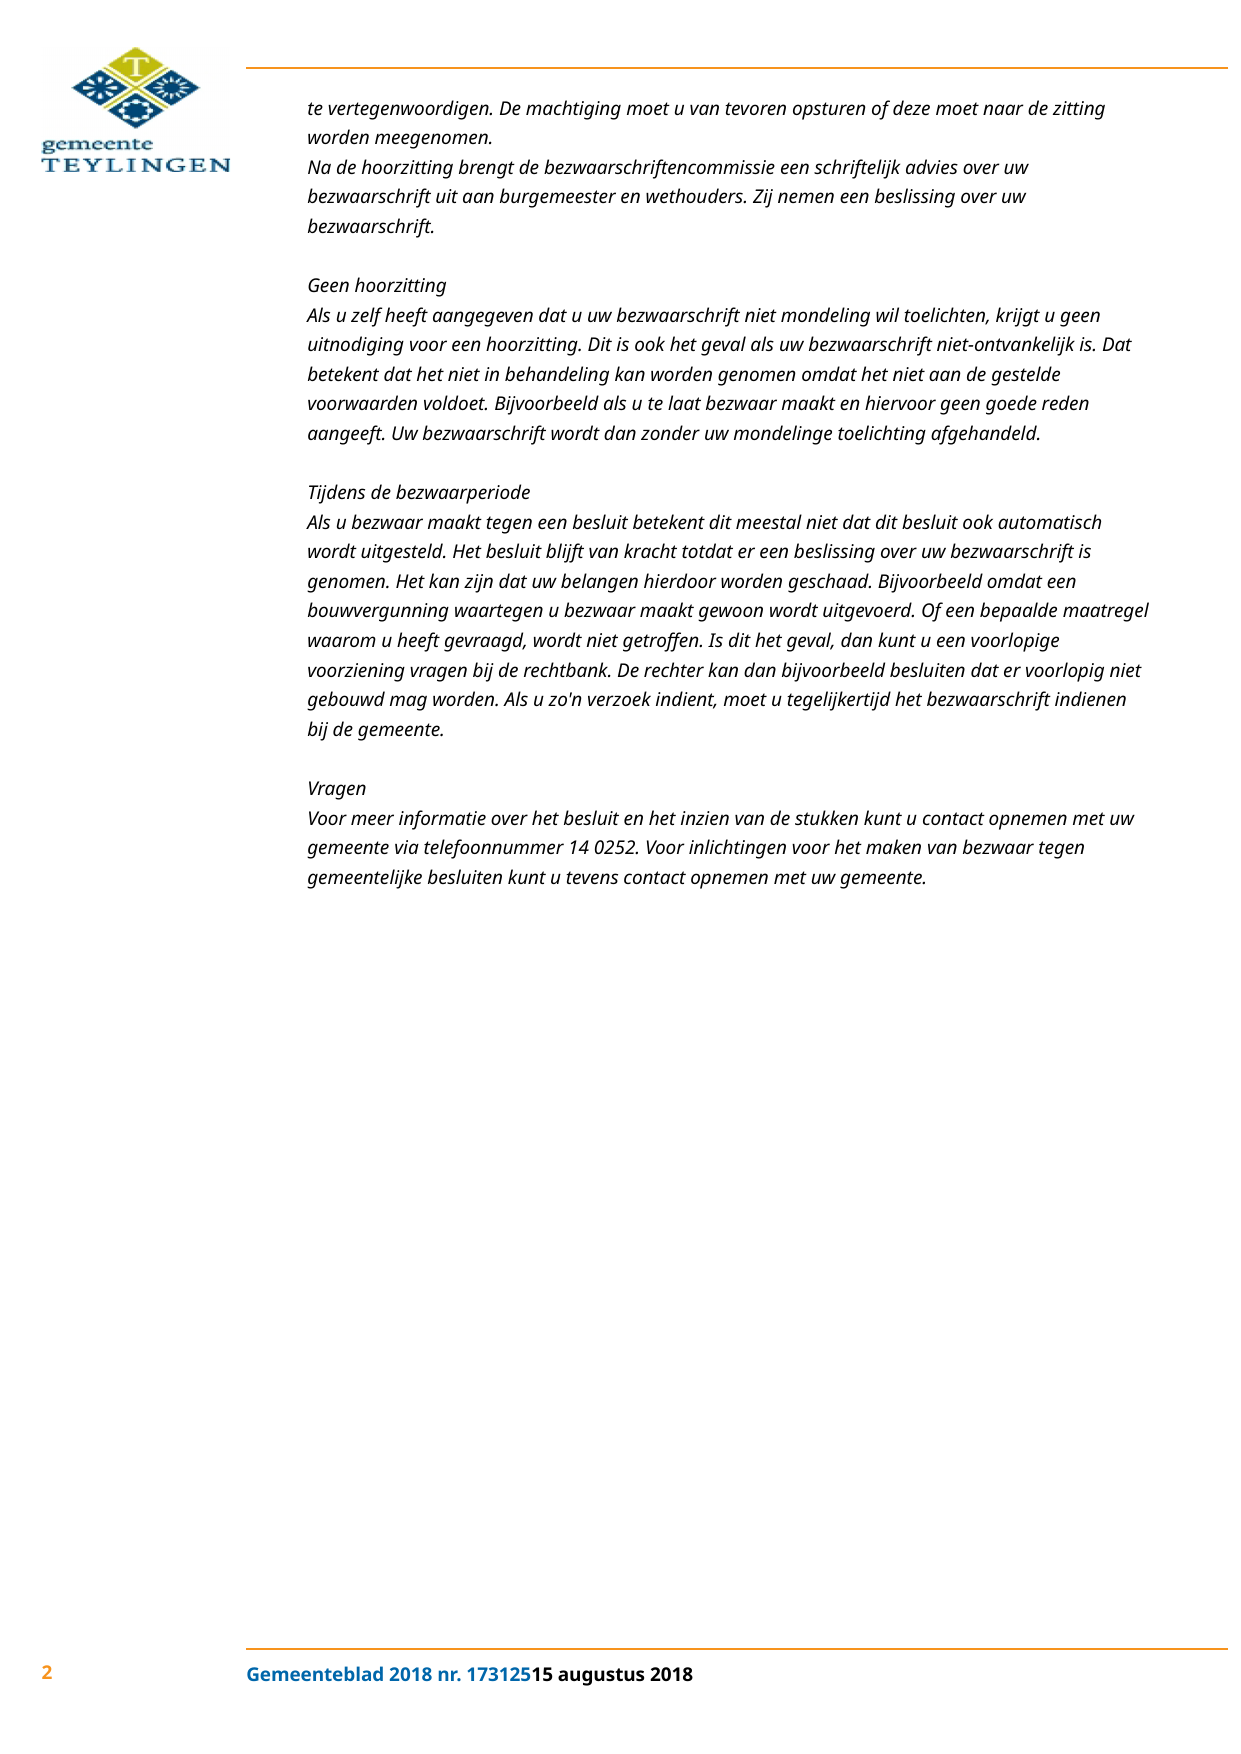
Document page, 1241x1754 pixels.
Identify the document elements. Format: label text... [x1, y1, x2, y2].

list Na de hoorzitting brengt de bezwaarschriftencommissie een schriftelijk advies over uw bezwaarschrift uit aan burgemeester en wethouders. Zij nemen een beslissing over uw bezwaarschrift. [248, 154, 1152, 239]
list Vragen [248, 775, 1152, 801]
list Geen hoorzitting [248, 272, 1152, 298]
list Als u bezwaar maakt tegen een besluit betekent dit meestal niet dat dit besluit ook automatisch wordt uitgesteld. Het besluit blijft van kracht totdat er een beslissing over uw bezwaarschrift is genomen. Het kan zijn dat uw belangen hierdoor worden geschaad. Bijvoorbeeld omdat een bouwvergunning waartegen u bezwaar maakt gewoon wordt uitgevoerd. Of een bepaalde maatregel waarom u heeft gevraagd, wordt niet getroffen. Is dit het geval, dan kunt u een voorlopige voorziening vragen bij de rechtbank. De rechter kan dan bijvoorbeeld besluiten dat er voorlopig niet gebouwd mag worden. Als u zo'n verzoek indient, moet u tegelijkertijd het bezwaarschrift indienen bij de gemeente. [248, 509, 1152, 742]
list Als u zelf heeft aangegeven dat u uw bezwaarschrift niet mondeling wil toelichten, krijgt u geen uitnodiging voor een hoorzitting. Dit is ook het geval als uw bezwaarschrift niet-ontvankelijk is. Dat betekent dat het niet in behandeling kan worden genomen omdat het niet aan de gestelde voorwaarden voldoet. Bijvoorbeeld als u te laat bezwaar maakt en hiervoor geen goede reden aangeeft. Uw bezwaarschrift wordt dan zonder uw mondelinge toelichting afgehandeld. [248, 302, 1152, 446]
list te vertegenwoordigen. De machtiging moet u van tevoren opsturen of deze moet naar de zitting worden meegenomen. [248, 95, 1152, 150]
list Tijdens de bezwaarperiode [248, 479, 1152, 505]
list Voor meer informatie over het besluit en het inzien van de stukken kunt u contact opnemen met uw gemeente via telefoonnummer 14 0252. Voor inlichtingen voor het maken van bezwaar tegen gemeentelijke besluiten kunt u tevens contact opnemen met uw gemeente. [248, 805, 1152, 890]
picture [41, 47, 231, 172]
